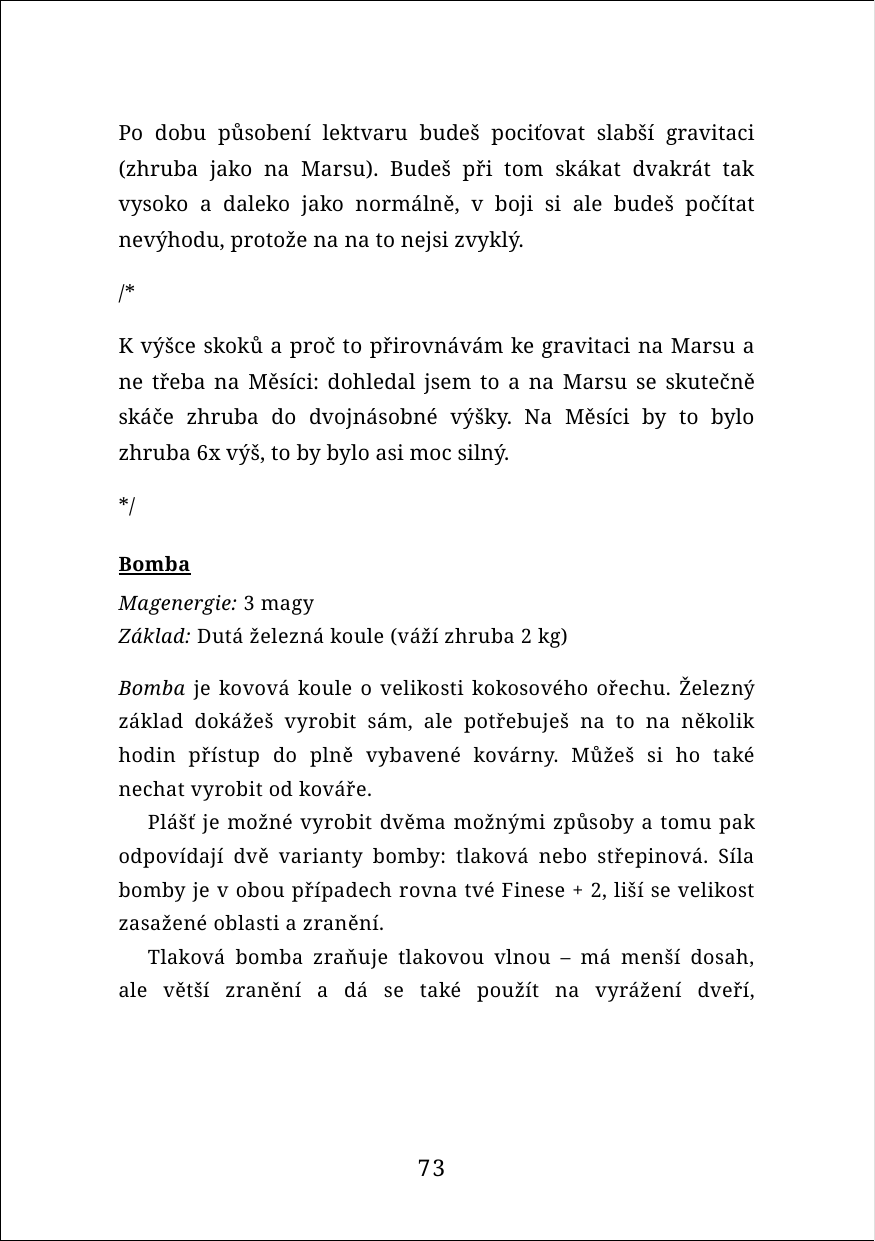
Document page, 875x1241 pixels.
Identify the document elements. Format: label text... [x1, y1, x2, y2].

text Bomba je kovová koule o velikosti kokosového ořechu. Železný základ dokážeš vyrobit sám, ale potřebuješ na to na několik hodin přístup do plně vybavené kovárny. Můžeš si ho také nechat vyrobit od kováře. Plášť je možné vyrobit dvěma možnými způsoby a tomu pak odpovídají dvě varianty bomby: tlaková nebo střepinová. Síla bomby je v obou případech rovna tvé Finese + 2, liší se velikost zasažené oblasti a zranění. Tlaková bomba zraňuje tlakovou vlnou – má menší dosah, ale větší zranění a dá se také použít na vyrážení dveří, [118, 674, 756, 1004]
text /* [118, 278, 756, 306]
text Po dobu působení lektvaru budeš pociťovat slabší gravitaci (zhruba jako na Marsu). Budeš při tom skákat dvakrát tak vysoko a daleko jako normálně, v boji si ale budeš počítat nevýhodu, protože na na to nejsi zvyklý. [118, 118, 756, 253]
text Magenergie: 3 magy Základ: Dutá železná koule (váží zhruba 2 kg) [118, 589, 756, 649]
subtitle Bomba [118, 550, 756, 577]
text K výšce skoků a proč to přirovnávám ke gravitaci na Marsu a ne třeba na Měsíci: dohledal jsem to a na Marsu se skutečně skáče zhruba do dvojnásobné výšky. Na Měsíci by to bylo zhruba 6x výš, to by bylo asi moc silný. [118, 331, 756, 466]
text */ [118, 491, 756, 519]
